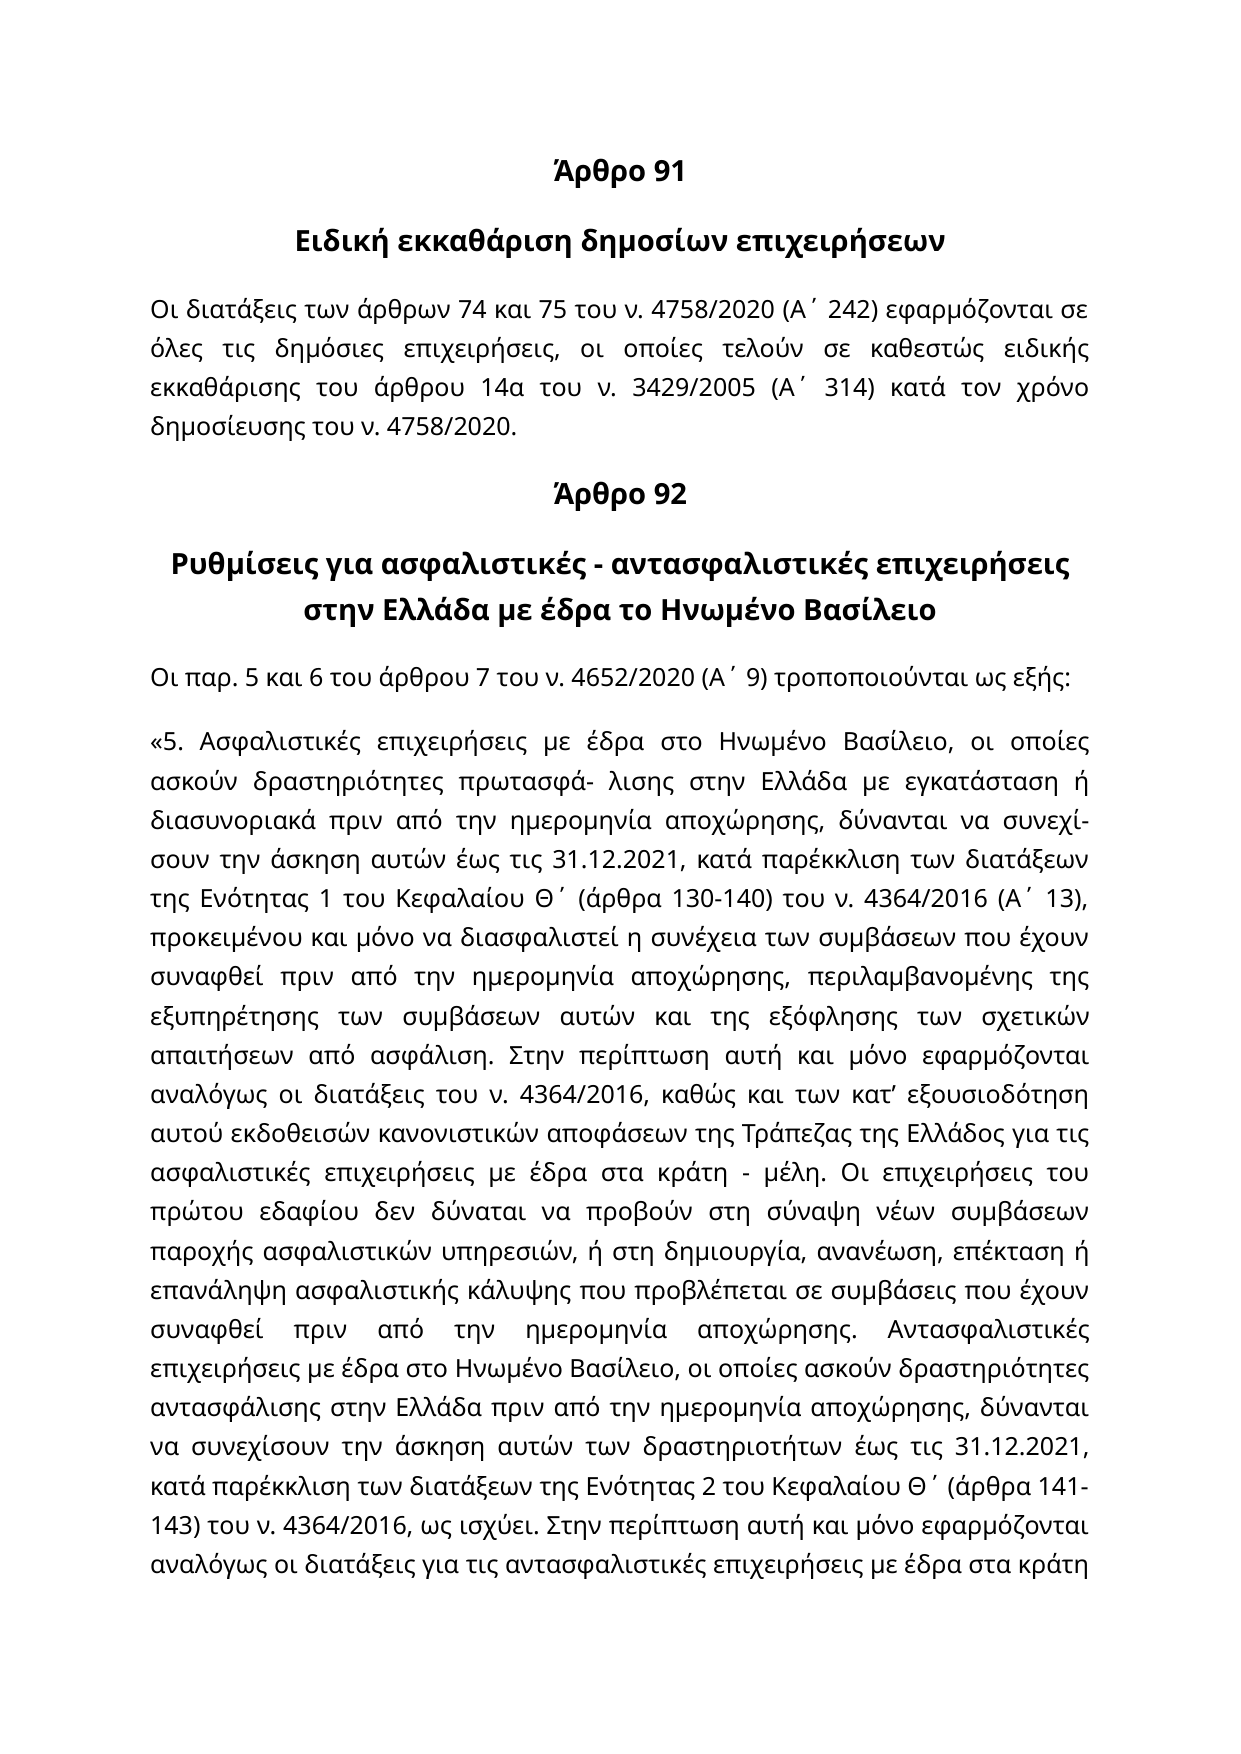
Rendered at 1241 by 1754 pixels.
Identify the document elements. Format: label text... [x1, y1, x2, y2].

subtitle Ρυθμίσεις για ασφαλιστικές - αντασφαλιστικές επιχειρήσεις στην Ελλάδα με έδρα το Ηνωμένο Βασίλειο [150, 543, 1090, 629]
text Οι παρ. 5 και 6 του άρθρου 7 του ν. 4652/2020 (Α΄ 9) τροποποιούνται ως εξής: [150, 660, 1090, 694]
subtitle Ειδική εκκαθάριση δημοσίων επιχειρήσεων [150, 221, 1090, 260]
subtitle Άρθρο 91 [150, 150, 1090, 190]
text «5. Ασφαλιστικές επιχειρήσεις με έδρα στο Ηνωμένο Βασίλειο, οι οποίες ασκούν δραστηριότητες πρωτασφά- λισης στην Ελλάδα με εγκατάσταση ή διασυνοριακά πριν από την ημερομηνία αποχώρησης, δύνανται να συνεχί- σουν την άσκηση αυτών έως τις 31.12.2021, κατά παρέκκλιση των διατάξεων της Ενότητας 1 του Κεφαλαίου Θ΄ (άρθρα 130-140) του ν. 4364/2016 (Α΄ 13), προκειμένου και μόνο να διασφαλιστεί η συνέχεια των συμβάσεων που έχουν συναφθεί πριν από την ημερομηνία αποχώρησης, περιλαμβανομένης της εξυπηρέτησης των συμβάσεων αυτών και της εξόφλησης των σχετικών απαιτήσεων από ασφάλιση. Στην περίπτωση αυτή και μόνο εφαρμόζονται αναλόγως οι διατάξεις του ν. 4364/2016, καθώς και των κατ’ εξουσιοδότηση αυτού εκδοθεισών κανονιστικών αποφάσεων της Τράπεζας της Ελλάδος για τις ασφαλιστικές επιχειρήσεις με έδρα στα κράτη - μέλη. Οι επιχειρήσεις του πρώτου εδαφίου δεν δύναται να προβούν στη σύναψη νέων συμβάσεων παροχής ασφαλιστικών υπηρεσιών, ή στη δημιουργία, ανανέωση, επέκταση ή επανάληψη ασφαλιστικής κάλυψης που προβλέπεται σε συμβάσεις που έχουν συναφθεί πριν από την ημερομηνία αποχώρησης. Αντασφαλιστικές επιχειρήσεις με έδρα στο Ηνωμένο Βασίλειο, οι οποίες ασκούν δραστηριότητες αντασφάλισης στην Ελλάδα πριν από την ημερομηνία αποχώρησης, δύνανται να συνεχίσουν την άσκηση αυτών των δραστηριοτήτων έως τις 31.12.2021, κατά παρέκκλιση των διατάξεων της Ενότητας 2 του Κεφαλαίου Θ΄ (άρθρα 141-143) του ν. 4364/2016, ως ισχύει. Στην περίπτωση αυτή και μόνο εφαρμόζονται αναλόγως οι διατάξεις για τις αντασφαλιστικές επιχειρήσεις με έδρα στα κράτη [150, 724, 1090, 1581]
subtitle Άρθρο 92 [150, 473, 1090, 513]
text Οι διατάξεις των άρθρων 74 και 75 του ν. 4758/2020 (Α΄ 242) εφαρμόζονται σε όλες τις δημόσιες επιχειρήσεις, οι οποίες τελούν σε καθεστώς ειδικής εκκαθάρισης του άρθρου 14α του ν. 3429/2005 (Α΄ 314) κατά τον χρόνο δημοσίευσης του ν. 4758/2020. [150, 291, 1090, 443]
